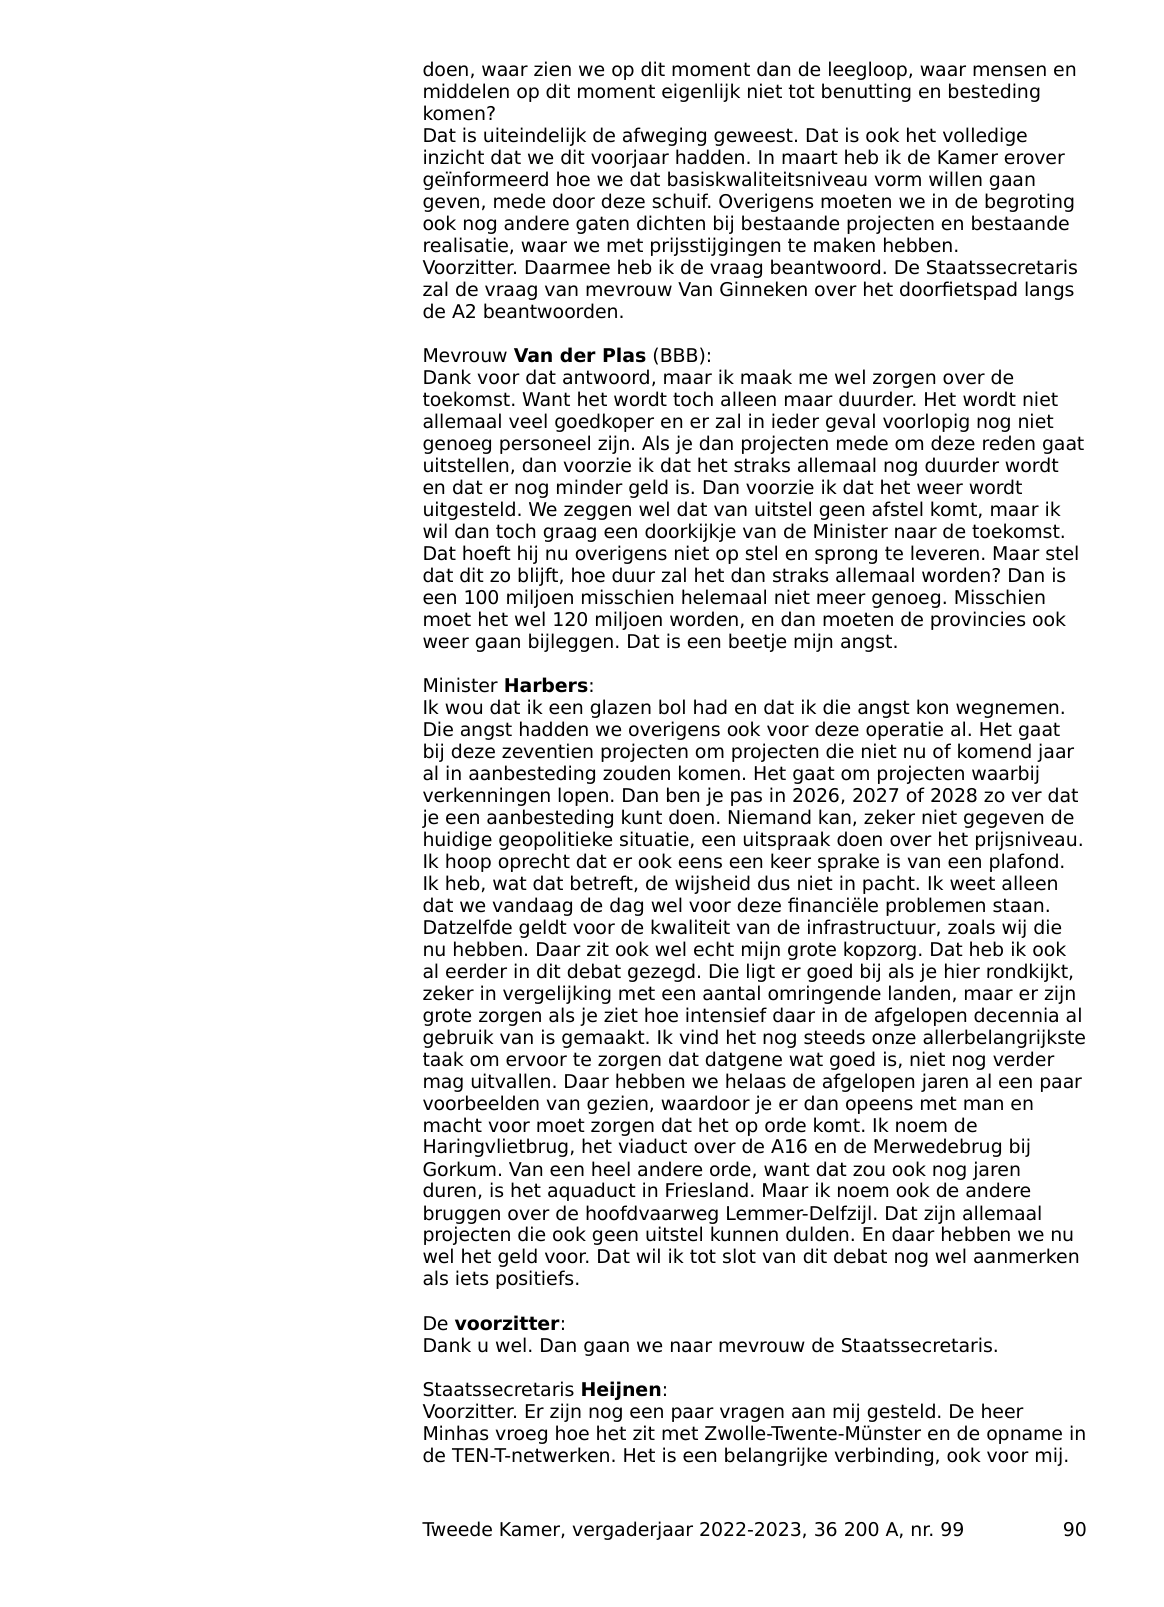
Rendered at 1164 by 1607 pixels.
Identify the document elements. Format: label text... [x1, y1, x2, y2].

text Dank u wel. Dan gaan we naar mevrouw de Staatssecretaris. [422, 1334, 1087, 1356]
text Dat is uiteindelijk de afweging geweest. Dat is ook het volledige inzicht dat we dit voorjaar hadden. In maart heb ik de Kamer erover geïnformeerd hoe we dat basiskwaliteitsniveau vorm willen gaan geven, mede door deze schuif. Overigens moeten we in de begroting ook nog andere gaten dichten bij bestaande projecten en bestaande realisatie, waar we met prijsstijgingen te maken hebben. [422, 125, 1087, 257]
text Ik wou dat ik een glazen bol had en dat ik die angst kon wegnemen. Die angst hadden we overigens ook voor deze operatie al. Het gaat bij deze zeventien projecten om projecten die niet nu of komend jaar al in aanbesteding zouden komen. Het gaat om projecten waarbij verkenningen lopen. Dan ben je pas in 2026, 2027 of 2028 zo ver dat je een aanbesteding kunt doen. Niemand kan, zeker niet gegeven de huidige geopolitieke situatie, een uitspraak doen over het prijsniveau. Ik hoop oprecht dat er ook eens een keer sprake is van een plafond. Ik heb, wat dat betreft, de wijsheid dus niet in pacht. Ik weet alleen dat we vandaag de dag wel voor deze financiële problemen staan. [422, 697, 1087, 917]
text Mevrouw Van der Plas (BBB): [422, 345, 1087, 367]
text Voorzitter. Daarmee heb ik de vraag beantwoord. De Staatssecretaris zal de vraag van mevrouw Van Ginneken over het doorfietspad langs de A2 beantwoorden. [422, 257, 1087, 323]
text Datzelfde geldt voor de kwaliteit van de infrastructuur, zoals wij die nu hebben. Daar zit ook wel echt mijn grote kopzorg. Dat heb ik ook al eerder in dit debat gezegd. Die ligt er goed bij als je hier rondkijkt, zeker in vergelijking met een aantal omringende landen, maar er zijn grote zorgen als je ziet hoe intensief daar in de afgelopen decennia al gebruik van is gemaakt. Ik vind het nog steeds onze allerbelangrijkste taak om ervoor te zorgen dat datgene wat goed is, niet nog verder mag uitvallen. Daar hebben we helaas de afgelopen jaren al een paar voorbeelden van gezien, waardoor je er dan opeens met man en macht voor moet zorgen dat het op orde komt. Ik noem de Haringvlietbrug, het viaduct over de A16 en de Merwedebrug bij Gorkum. Van een heel andere orde, want dat zou ook nog jaren duren, is het aquaduct in Friesland. Maar ik noem ook de andere bruggen over de hoofdvaarweg Lemmer-Delfzijl. Dat zijn allemaal projecten die ook geen uitstel kunnen dulden. En daar hebben we nu wel het geld voor. Dat wil ik tot slot van dit debat nog wel aanmerken als iets positiefs. [422, 917, 1087, 1290]
text doen, waar zien we op dit moment dan de leegloop, waar mensen en middelen op dit moment eigenlijk niet tot benutting en besteding komen? [422, 59, 1087, 125]
text Dank voor dat antwoord, maar ik maak me wel zorgen over de toekomst. Want het wordt toch alleen maar duurder. Het wordt niet allemaal veel goedkoper en er zal in ieder geval voorlopig nog niet genoeg personeel zijn. Als je dan projecten mede om deze reden gaat uitstellen, dan voorzie ik dat het straks allemaal nog duurder wordt en dat er nog minder geld is. Dan voorzie ik dat het weer wordt uitgesteld. We zeggen wel dat van uitstel geen afstel komt, maar ik wil dan toch graag een doorkijkje van de Minister naar de toekomst. Dat hoeft hij nu overigens niet op stel en sprong te leveren. Maar stel dat dit zo blijft, hoe duur zal het dan straks allemaal worden? Dan is een 100 miljoen misschien helemaal niet meer genoeg. Misschien moet het wel 120 miljoen worden, en dan moeten de provincies ook weer gaan bijleggen. Dat is een beetje mijn angst. [422, 367, 1087, 653]
text Voorzitter. Er zijn nog een paar vragen aan mij gesteld. De heer Minhas vroeg hoe het zit met Zwolle-Twente-Münster en de opname in de TEN-T-netwerken. Het is een belangrijke verbinding, ook voor mij. [422, 1401, 1087, 1467]
text Minister Harbers: [422, 675, 1087, 697]
text De voorzitter: [422, 1312, 1087, 1334]
text Staatssecretaris Heijnen: [422, 1379, 1087, 1401]
